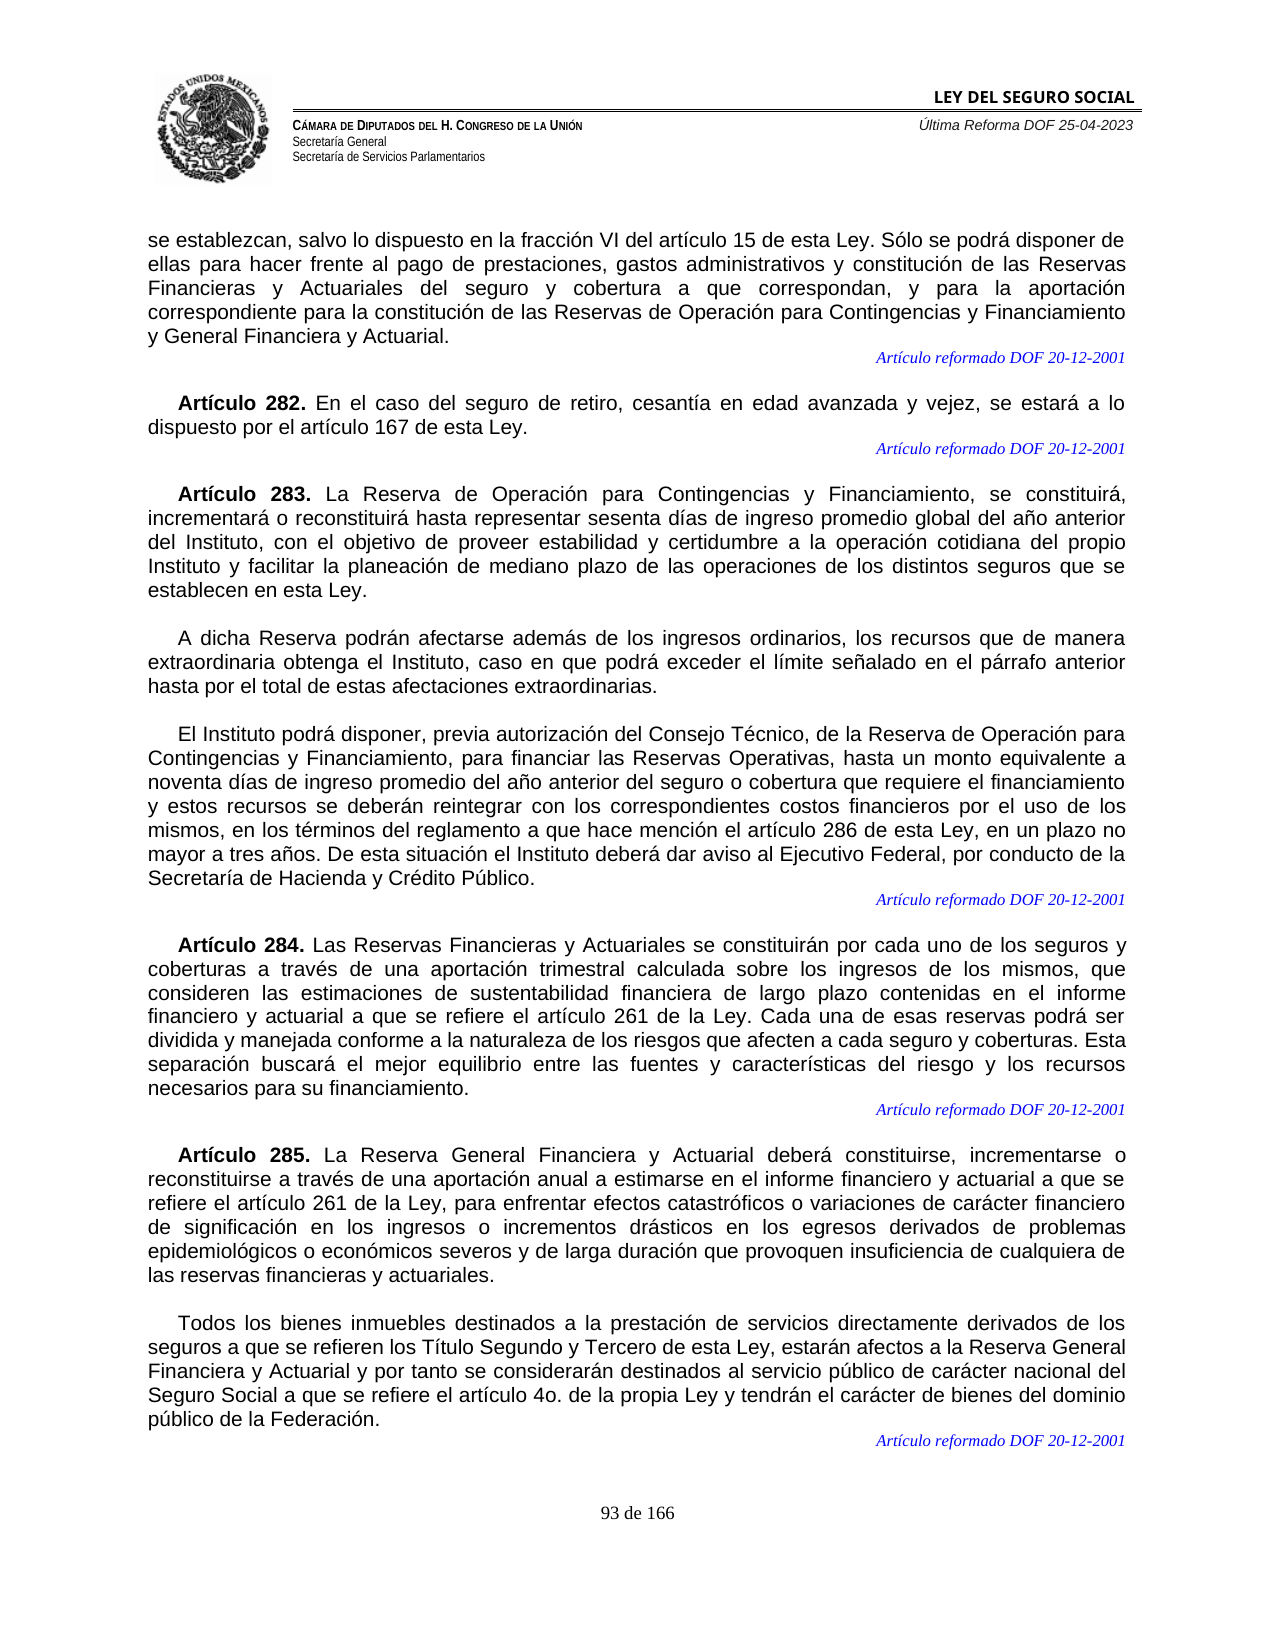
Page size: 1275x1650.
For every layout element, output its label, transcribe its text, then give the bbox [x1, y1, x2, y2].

text Artículo reformado DOF 20-12-2001 [148, 1431, 1127, 1450]
text Artículo 283. La Reserva de Operación para Contingencias y Financiamiento, se constituirá, incrementará o reconstituirá hasta representar sesenta días de ingreso promedio global del año anterior del Instituto, con el objetivo de proveer estabilidad y certidumbre a la operación cotidiana del propio Instituto y facilitar la planeación de mediano plazo de las operaciones de los distintos seguros que se establecen en esta Ley. [148, 482, 1127, 602]
text Artículo 284. Las Reservas Financieras y Actuariales se constituirán por cada uno de los seguros y coberturas a través de una aportación trimestral calculada sobre los ingresos de los mismos, que consideren las estimaciones de sustentabilidad financiera de largo plazo contenidas en el informe financiero y actuarial a que se refiere el artículo 261 de la Ley. Cada una de esas reservas podrá ser dividida y manejada conforme a la naturaleza de los riesgos que afecten a cada seguro y coberturas. Esta separación buscará el mejor equilibrio entre las fuentes y características del riesgo y los recursos necesarios para su financiamiento. [148, 932, 1127, 1100]
text se establezcan, salvo lo dispuesto en la fracción VI del artículo 15 de esta Ley. Sólo se podrá disponer de ellas para hacer frente al pago de prestaciones, gastos administrativos y constitución de las Reservas Financieras y Actuariales del seguro y cobertura a que correspondan, y para la aportación correspondiente para la constitución de las Reservas de Operación para Contingencias y Financiamiento y General Financiera y Actuarial. [148, 228, 1127, 348]
text Artículo 285. La Reserva General Financiera y Actuarial deberá constituirse, incrementarse o reconstituirse a través de una aportación anual a estimarse en el informe financiero y actuarial a que se refiere el artículo 261 de la Ley, para enfrentar efectos catastróficos o variaciones de carácter financiero de significación en los ingresos o incrementos drásticos en los egresos derivados de problemas epidemiológicos o económicos severos y de larga duración que provoquen insuficiencia de cualquiera de las reservas financieras y actuariales. [148, 1143, 1127, 1287]
text A dicha Reserva podrán afectarse además de los ingresos ordinarios, los recursos que de manera extraordinaria obtenga el Instituto, caso en que podrá exceder el límite señalado en el párrafo anterior hasta por el total de estas afectaciones extraordinarias. [148, 626, 1127, 698]
text Artículo reformado DOF 20-12-2001 [148, 439, 1127, 458]
text Artículo reformado DOF 20-12-2001 [148, 348, 1127, 367]
text Todos los bienes inmuebles destinados a la prestación de servicios directamente derivados de los seguros a que se refieren los Título Segundo y Tercero de esta Ley, estarán afectos a la Reserva General Financiera y Actuarial y por tanto se considerarán destinados al servicio público de carácter nacional del Seguro Social a que se refiere el artículo 4o. de la propia Ley y tendrán el carácter de bienes del dominio público de la Federación. [148, 1311, 1127, 1431]
text Artículo reformado DOF 20-12-2001 [148, 889, 1127, 908]
text Artículo 282. En el caso del seguro de retiro, cesantía en edad avanzada y vejez, se estará a lo dispuesto por el artículo 167 de esta Ley. [148, 391, 1127, 439]
text El Instituto podrá disponer, previa autorización del Consejo Técnico, de la Reserva de Operación para Contingencias y Financiamiento, para financiar las Reservas Operativas, hasta un monto equivalente a noventa días de ingreso promedio del año anterior del seguro o cobertura que requiere el financiamiento y estos recursos se deberán reintegrar con los correspondientes costos financieros por el uso de los mismos, en los términos del reglamento a que hace mención el artículo 286 de esta Ley, en un plazo no mayor a tres años. De esta situación el Instituto deberá dar aviso al Ejecutivo Federal, por conducto de la Secretaría de Hacienda y Crédito Público. [148, 722, 1127, 889]
text Artículo reformado DOF 20-12-2001 [148, 1100, 1127, 1119]
